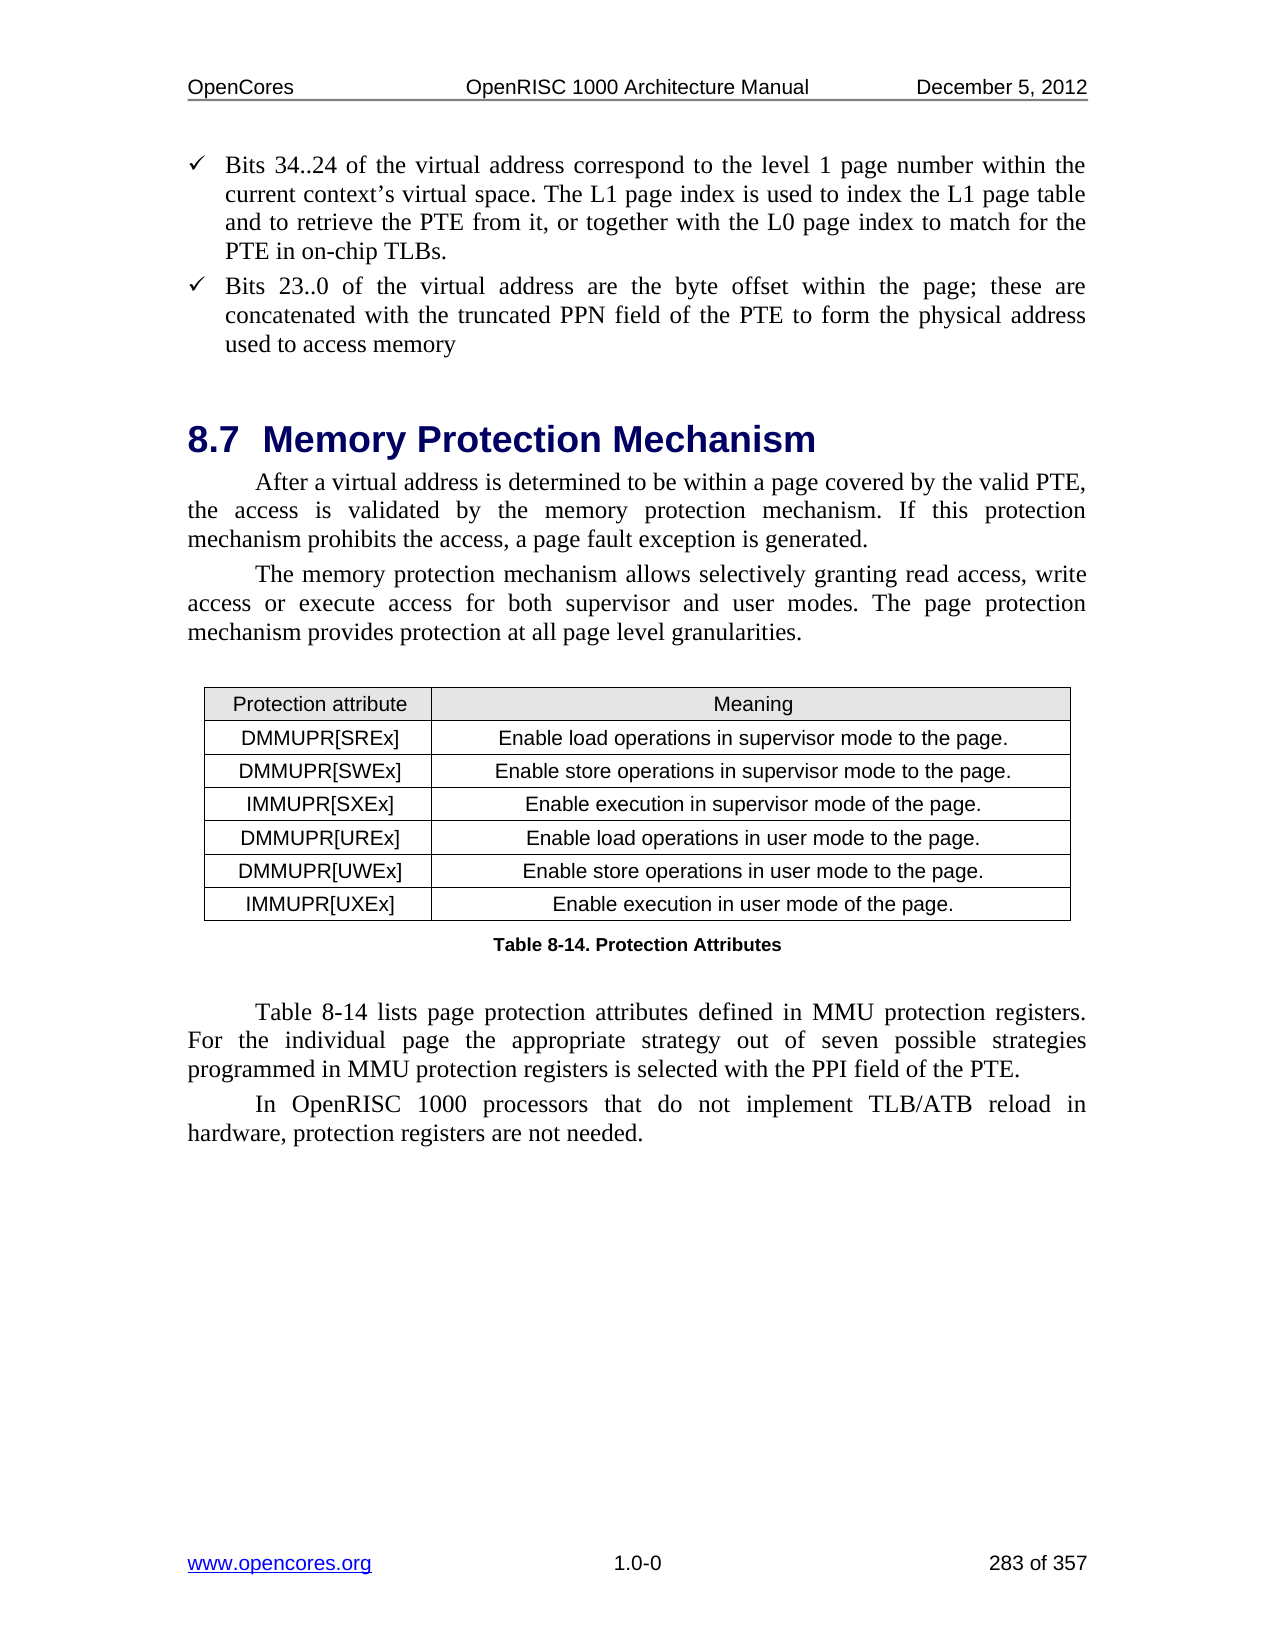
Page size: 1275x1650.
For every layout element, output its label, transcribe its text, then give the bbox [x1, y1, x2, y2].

table_cell Enable execution in supervisor mode of the page. [432, 788, 1070, 820]
text The memory protection mechanism allows selectively granting read access, write access or execute access for both supervisor and user modes. The page protection mechanism provides protection at all page level granularities. [187, 559, 1087, 646]
list Bits 23..0 of the virtual address are the byte offset within the page; these are concatenated with the truncated PPN field of the PTE to form the physical address used to access memory [187, 271, 1087, 357]
table_header Meaning [432, 688, 1070, 720]
table_cell IMMUPR[SXEx] [205, 788, 431, 820]
table_cell DMMUPR[UREx] [205, 821, 431, 853]
table_cell Enable execution in user mode of the page. [432, 888, 1070, 920]
text Table 8-14 lists page protection attributes defined in MMU protection registers. For the individual page the appropriate strategy out of seven possible strategies programmed in MMU protection registers is selected with the PPI field of the PTE. [187, 997, 1087, 1083]
table_cell DMMUPR[SWEx] [205, 755, 431, 787]
text In OpenRISC 1000 processors that do not implement TLB/ATB reload in hardware, protection registers are not needed. [187, 1089, 1087, 1147]
table_cell Enable store operations in supervisor mode to the page. [432, 755, 1070, 787]
table_header Protection attribute [205, 688, 431, 720]
text After a virtual address is determined to be within a page covered by the valid PTE, the access is validated by the memory protection mechanism. If this protection mechanism prohibits the access, a page fault exception is generated. [187, 467, 1087, 553]
text Table 8-14. Protection Attributes [187, 934, 1087, 955]
table_cell Enable store operations in user mode to the page. [432, 855, 1070, 887]
list Bits 34..24 of the virtual address correspond to the level 1 page number within the current context’s virtual space. The L1 page index is used to index the L1 page table and to retrieve the PTE from it, or together with the L0 page index to match for the PTE in on-chip TLBs. [187, 150, 1087, 265]
subtitle Memory Protection Mechanism [187, 417, 1087, 461]
table_cell DMMUPR[SREx] [205, 721, 431, 753]
table_cell IMMUPR[UXEx] [205, 888, 431, 920]
table_cell Enable load operations in supervisor mode to the page. [432, 721, 1070, 753]
table_cell Enable load operations in user mode to the page. [432, 821, 1070, 853]
table_cell DMMUPR[UWEx] [205, 855, 431, 887]
